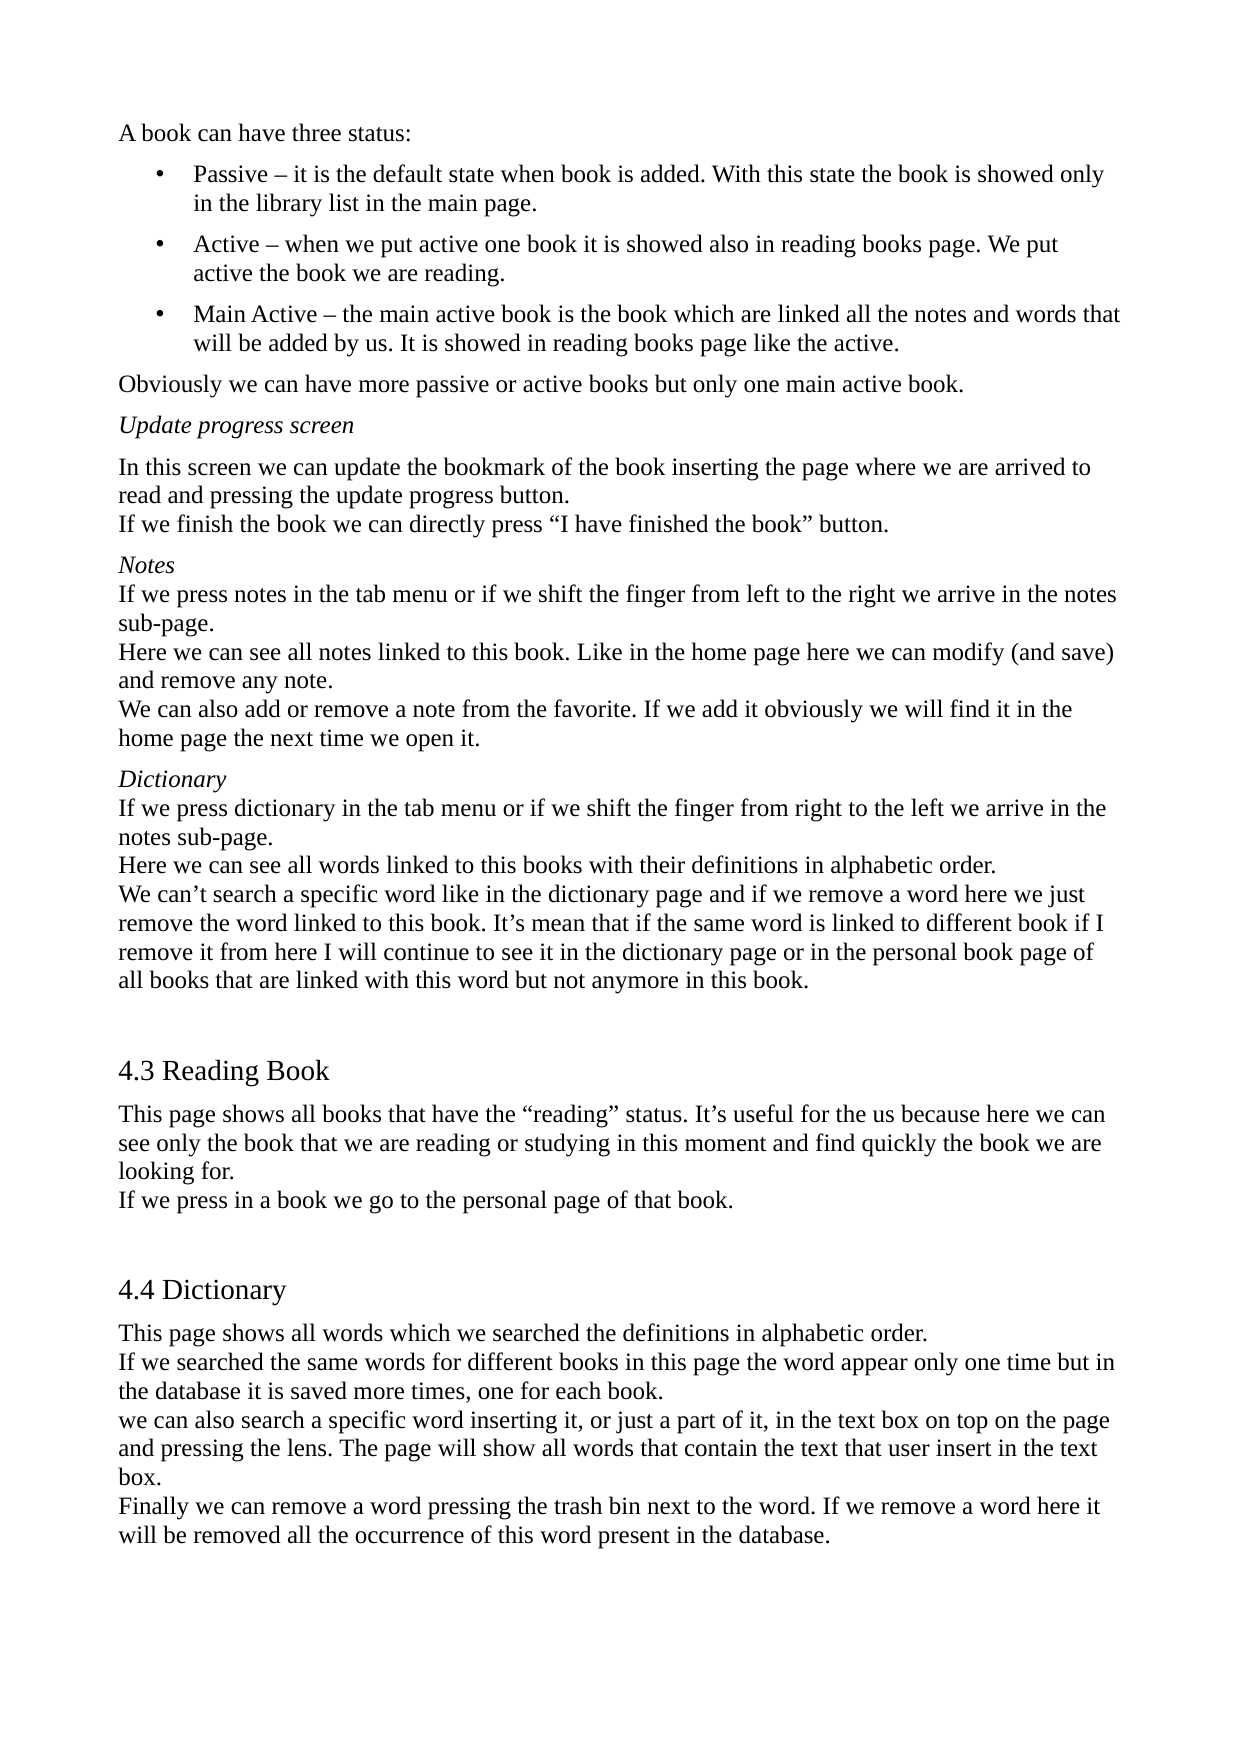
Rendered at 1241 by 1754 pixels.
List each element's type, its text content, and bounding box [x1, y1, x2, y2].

list Main Active – the main active book is the book which are linked all the notes and words that will be added by us. It is showed in reading books page like the active. [156, 299, 1122, 357]
text Dictionary If we press dictionary in the tab menu or if we shift the finger from right to the left we arrive in the notes sub-page. Here we can see all words linked to this books with their definitions in alphabetic order. We can’t search a specific word like in the dictionary page and if we remove a word here we just remove the word linked to this book. It’s mean that if the same word is linked to different book if I remove it from here I will continue to see it in the dictionary page or in the personal book page of all books that are linked with this word but not anymore in this book. [118, 764, 1122, 994]
list Active – when we put active one book it is showed also in reading books page. We put active the book we are reading. [156, 229, 1122, 287]
list Passive – it is the default state when book is added. With this state the book is showed only in the library list in the main page. [156, 159, 1122, 217]
text 4.3 Reading Book [118, 1053, 1122, 1086]
text This page shows all words which we searched the definitions in alphabetic order. If we searched the same words for different books in this page the word appear only one time but in the database it is saved more times, one for each book. we can also search a specific word inserting it, or just a part of it, in the text box on top on the page and pressing the lens. The page will show all words that contain the text that user insert in the text box. Finally we can remove a word pressing the trash bin next to the word. If we remove a word here it will be removed all the occurrence of this word present in the database. [118, 1318, 1122, 1548]
text Update progress screen [118, 411, 1122, 439]
text 4.4 Dictionary [118, 1272, 1122, 1306]
text A book can have three status: [118, 118, 1122, 147]
text Obviously we can have more passive or active books but only one main active book. [118, 369, 1122, 398]
text This page shows all books that have the “reading” status. It’s useful for the us because here we can see only the book that we are reading or studying in this moment and find quickly the book we are looking for. If we press in a book we go to the personal page of that book. [118, 1099, 1122, 1214]
text Notes If we press notes in the tab menu or if we shift the finger from left to the right we arrive in the notes sub-page. Here we can see all notes linked to this book. Like in the home page here we can modify (and save) and remove any note. We can also add or remove a note from the favorite. If we add it obviously we will find it in the home page the next time we open it. [118, 551, 1122, 752]
text In this screen we can update the bookmark of the book inserting the page where we are arrived to read and pressing the update progress button. If we finish the book we can directly press “I have finished the book” button. [118, 452, 1122, 538]
